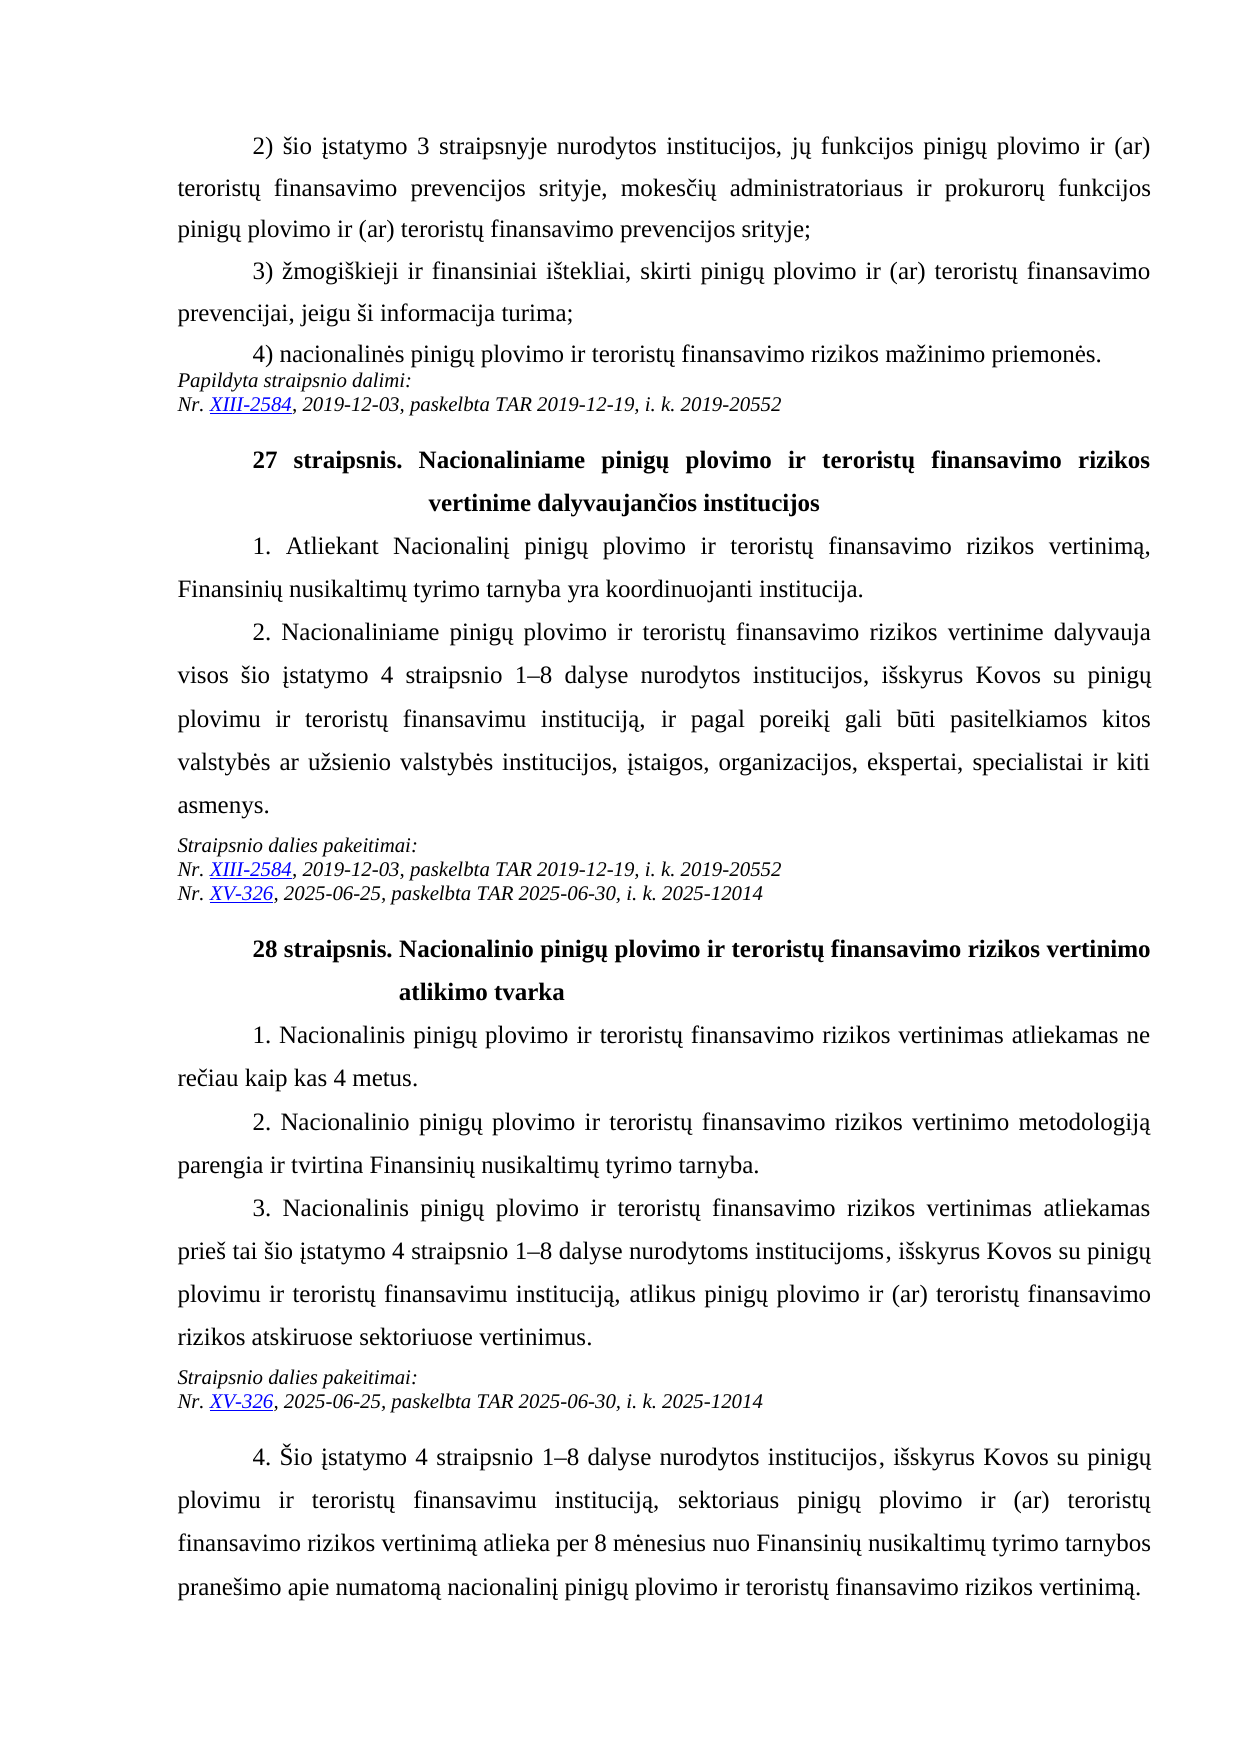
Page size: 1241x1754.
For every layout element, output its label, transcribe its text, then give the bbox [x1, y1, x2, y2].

text Nr. XIII-2584, 2019-12-03, paskelbta TAR 2019-12-19, i. k. 2019-20552 [177, 857, 1152, 881]
text Straipsnio dalies pakeitimai: [177, 1365, 1152, 1389]
text 1. Atliekant Nacionalinį pinigų plovimo ir teroristų finansavimo rizikos vertinimą, Finansinių nusikaltimų tyrimo tarnyba yra koordinuojanti institucija. [177, 531, 1152, 603]
text 1. Nacionalinis pinigų plovimo ir teroristų finansavimo rizikos vertinimas atliekamas ne rečiau kaip kas 4 metus. [177, 1020, 1152, 1092]
text 4. Šio įstatymo 4 straipsnio 1–8 dalyse nurodytos institucijos, išskyrus Kovos su pinigų plovimu ir teroristų finansavimu instituciją, sektoriaus pinigų plovimo ir (ar) teroristų finansavimo rizikos vertinimą atlieka per 8 mėnesius nuo Finansinių nusikaltimų tyrimo tarnybos pranešimo apie numatomą nacionalinį pinigų plovimo ir teroristų finansavimo rizikos vertinimą. [177, 1442, 1152, 1600]
text Nr. XIII-2584, 2019-12-03, paskelbta TAR 2019-12-19, i. k. 2019-20552 [177, 392, 1152, 416]
text Nr. XV-326, 2025-06-25, paskelbta TAR 2025-06-30, i. k. 2025-12014 [177, 1389, 1152, 1413]
text 27 straipsnis. Nacionaliniame pinigų plovimo ir teroristų finansavimo rizikos vertinime dalyvaujančios institucijos [252, 445, 1152, 517]
text Papildyta straipsnio dalimi: [177, 368, 1152, 392]
text 4) nacionalinės pinigų plovimo ir teroristų finansavimo rizikos mažinimo priemonės. [177, 326, 1152, 368]
text 3. Nacionalinis pinigų plovimo ir teroristų finansavimo rizikos vertinimas atliekamas prieš tai šio įstatymo 4 straipsnio 1–8 dalyse nurodytoms institucijoms, išskyrus Kovos su pinigų plovimu ir teroristų finansavimu instituciją, atlikus pinigų plovimo ir (ar) teroristų finansavimo rizikos atskiruose sektoriuose vertinimus. [177, 1193, 1152, 1351]
text 2. Nacionaliniame pinigų plovimo ir teroristų finansavimo rizikos vertinime dalyvauja visos šio įstatymo 4 straipsnio 1–8 dalyse nurodytos institucijos, išskyrus Kovos su pinigų plovimu ir teroristų finansavimu instituciją, ir pagal poreikį gali būti pasitelkiamos kitos valstybės ar užsienio valstybės institucijos, įstaigos, organizacijos, ekspertai, specialistai ir kiti asmenys. [177, 617, 1152, 819]
text 2) šio įstatymo 3 straipsnyje nurodytos institucijos, jų funkcijos pinigų plovimo ir (ar) teroristų finansavimo prevencijos srityje, mokesčių administratoriaus ir prokurorų funkcijos pinigų plovimo ir (ar) teroristų finansavimo prevencijos srityje; [177, 118, 1152, 243]
text Nr. XV-326, 2025-06-25, paskelbta TAR 2025-06-30, i. k. 2025-12014 [177, 881, 1152, 905]
text 2. Nacionalinio pinigų plovimo ir teroristų finansavimo rizikos vertinimo metodologiją parengia ir tvirtina Finansinių nusikaltimų tyrimo tarnyba. [177, 1107, 1152, 1178]
text 28 straipsnis. Nacionalinio pinigų plovimo ir teroristų finansavimo rizikos vertinimo atlikimo tvarka [252, 934, 1152, 1006]
text Straipsnio dalies pakeitimai: [177, 833, 1152, 857]
text 3) žmogiškieji ir finansiniai ištekliai, skirti pinigų plovimo ir (ar) teroristų finansavimo prevencijai, jeigu ši informacija turima; [177, 243, 1152, 326]
